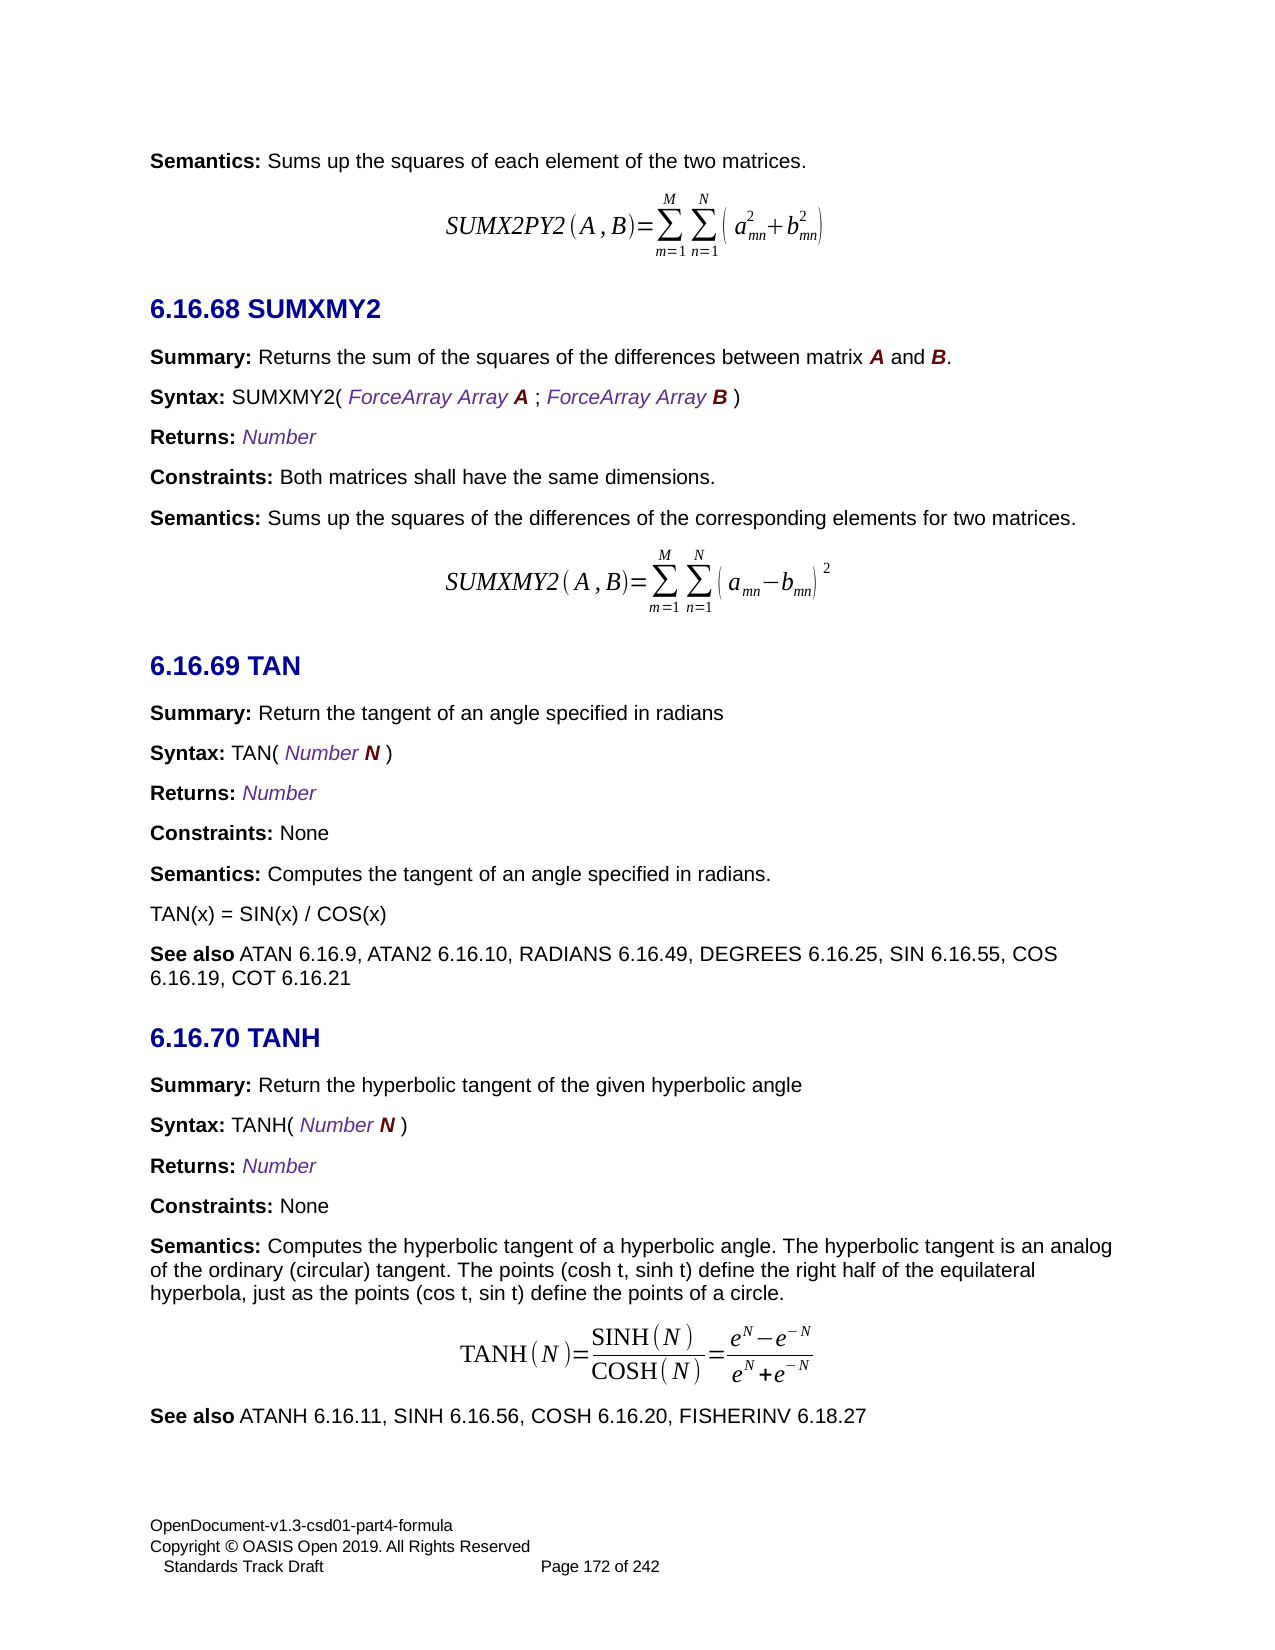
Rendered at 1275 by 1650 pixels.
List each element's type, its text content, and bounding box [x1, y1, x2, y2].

text Summary: Return the tangent of an angle specified in radians [150, 701, 1125, 725]
subtitle TANH [150, 1023, 1125, 1053]
text Semantics: Computes the tangent of an angle specified in radians. [150, 862, 1125, 886]
text TAN(x) = SIN(x) / COS(x) [150, 902, 1125, 926]
text See also ATAN 6.16.9, ATAN2 6.16.10, RADIANS 6.16.49, DEGREES 6.16.25, SIN 6.16.55, COS 6.16.19, COT 6.16.21 [150, 942, 1125, 989]
text Summary: Returns the sum of the squares of the differences between matrix A and B. [150, 345, 1125, 369]
text Returns: Number [150, 426, 1125, 449]
text Returns: Number [150, 782, 1125, 805]
text Semantics: Sums up the squares of each element of the two matrices. [150, 150, 1125, 173]
text Constraints: None [150, 1194, 1125, 1218]
text Constraints: Both matrices shall have the same dimensions. [150, 466, 1125, 489]
text Syntax: TAN( Number N ) [150, 741, 1125, 765]
subtitle SUMXMY2 [150, 294, 1125, 324]
text Returns: Number [150, 1154, 1125, 1178]
text Syntax: TANH( Number N ) [150, 1114, 1125, 1137]
subtitle TAN [150, 650, 1125, 680]
text Constraints: None [150, 822, 1125, 845]
text See also ATANH 6.16.11, SINH 6.16.56, COSH 6.16.20, FISHERINV 6.18.27 [150, 1405, 1125, 1428]
text Syntax: SUMXMY2( ForceArray Array A ; ForceArray Array B ) [150, 385, 1125, 409]
text Semantics: Sums up the squares of the differences of the corresponding elements for two matrices. [150, 506, 1125, 529]
text Semantics: Computes the hyperbolic tangent of a hyperbolic angle. The hyperbolic tangent is an analog of the ordinary (circular) tangent. The points (cosh t, sinh t) define the right half of the equilateral hyperbola, just as the points (cos t, sin t) define the points of a circle. [150, 1234, 1125, 1305]
text Summary: Return the hyperbolic tangent of the given hyperbolic angle [150, 1074, 1125, 1097]
